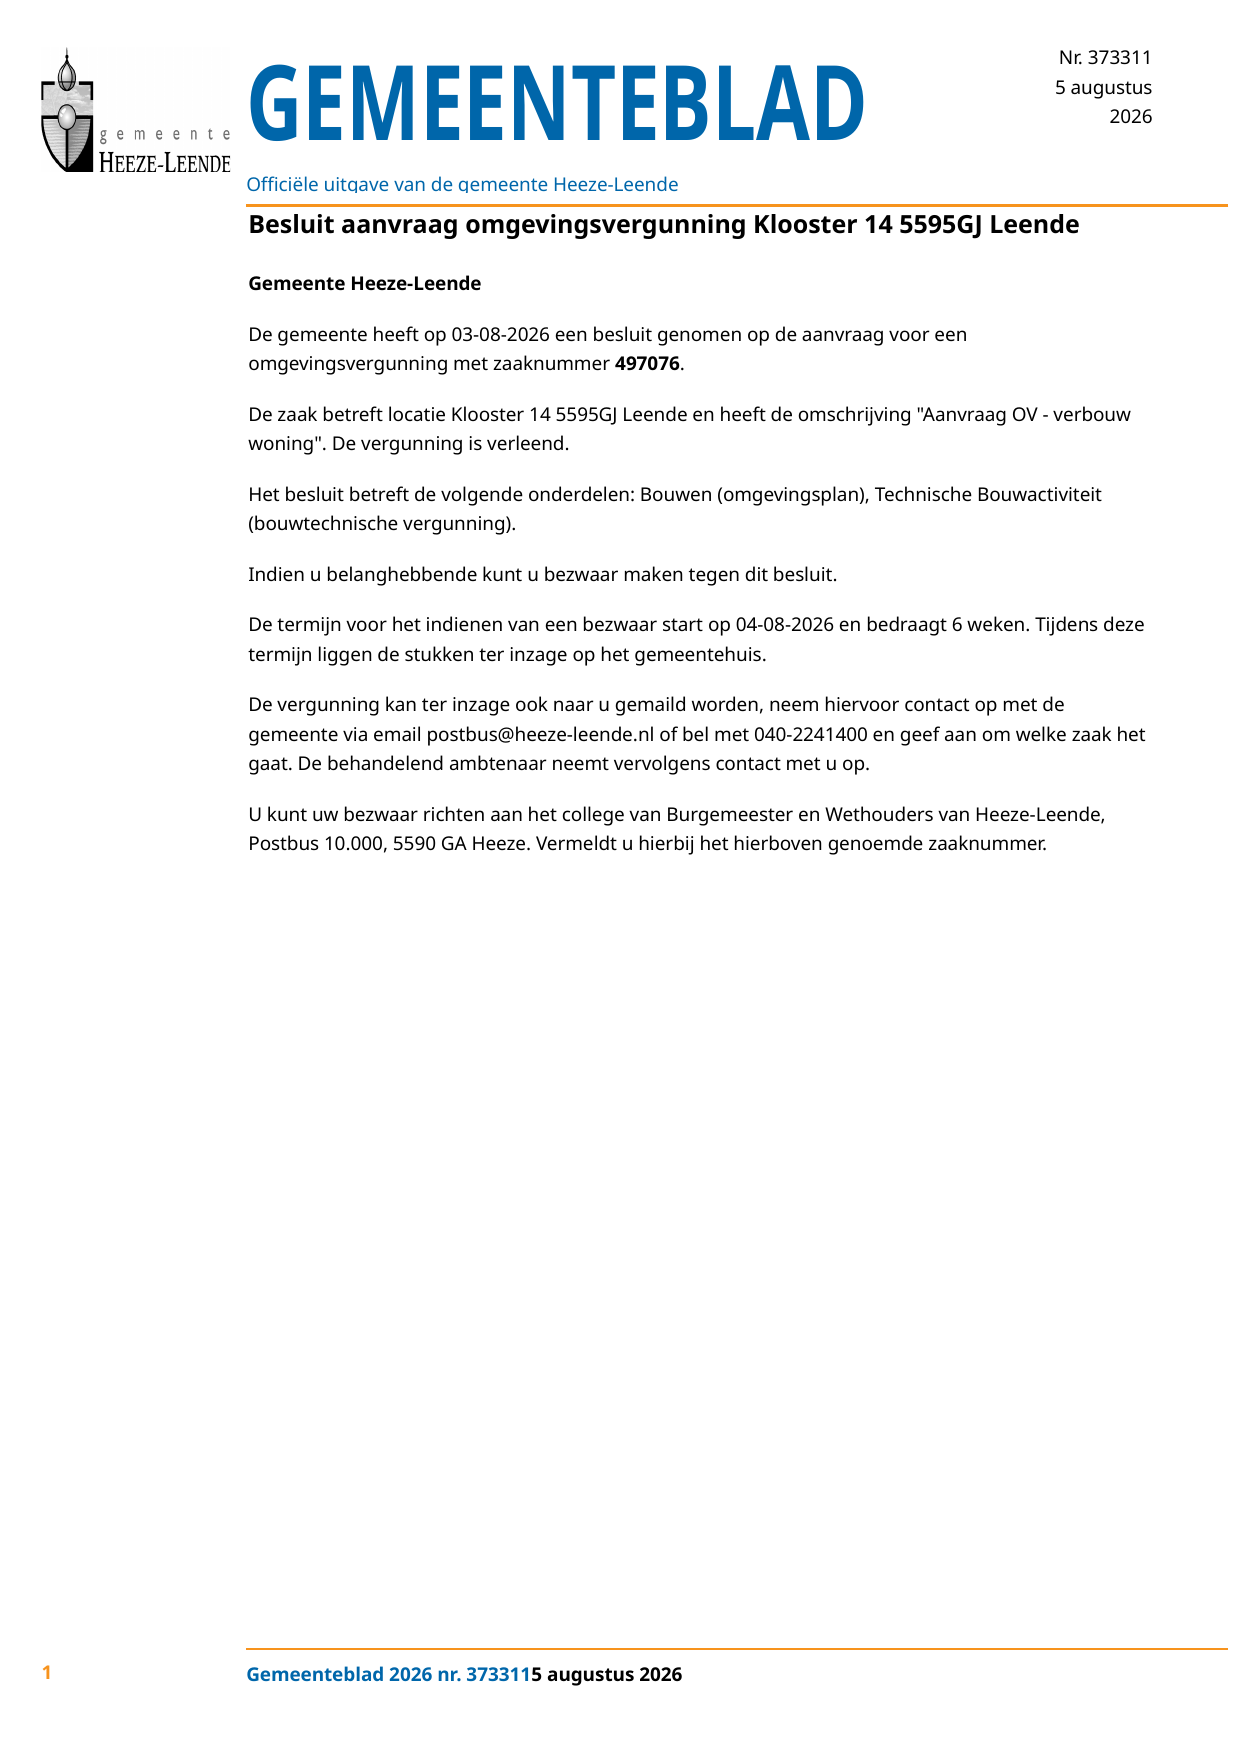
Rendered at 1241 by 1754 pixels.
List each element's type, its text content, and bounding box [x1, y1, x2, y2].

picture [41, 47, 231, 172]
text De gemeente heeft op 03-08-2026 een besluit genomen op de aanvraag voor een omgevingsvergunning met zaaknummer 497076. [248, 321, 1152, 376]
text Gemeente Heeze-Leende [248, 270, 1152, 296]
text De termijn voor het indienen van een bezwaar start op 04-08-2026 en bedraagt 6 weken. Tijdens deze termijn liggen de stukken ter inzage op het gemeentehuis. [248, 611, 1152, 666]
text De vergunning kan ter inzage ook naar u gemaild worden, neem hiervoor contact op met de gemeente via email postbus@heeze-leende.nl of bel met 040-2241400 en geef aan om welke zaak het gaat. De behandelend ambtenaar neemt vervolgens contact met u op. [248, 691, 1152, 776]
text Indien u belanghebbende kunt u bezwaar maken tegen dit besluit. [248, 561, 1152, 586]
text U kunt uw bezwaar richten aan het college van Burgemeester en Wethouders van Heeze-Leende, Postbus 10.000, 5590 GA Heeze. Vermeldt u hierbij het hierboven genoemde zaaknummer. [248, 801, 1152, 856]
text De zaak betreft locatie Klooster 14 5595GJ Leende en heeft de omschrijving "Aanvraag OV - verbouw woning". De vergunning is verleend. [248, 401, 1152, 456]
text Het besluit betreft de volgende onderdelen: Bouwen (omgevingsplan), Technische Bouwactiviteit (bouwtechnische vergunning). [248, 481, 1152, 536]
text Besluit aanvraag omgevingsvergunning Klooster 14 5595GJ Leende [248, 207, 1152, 241]
